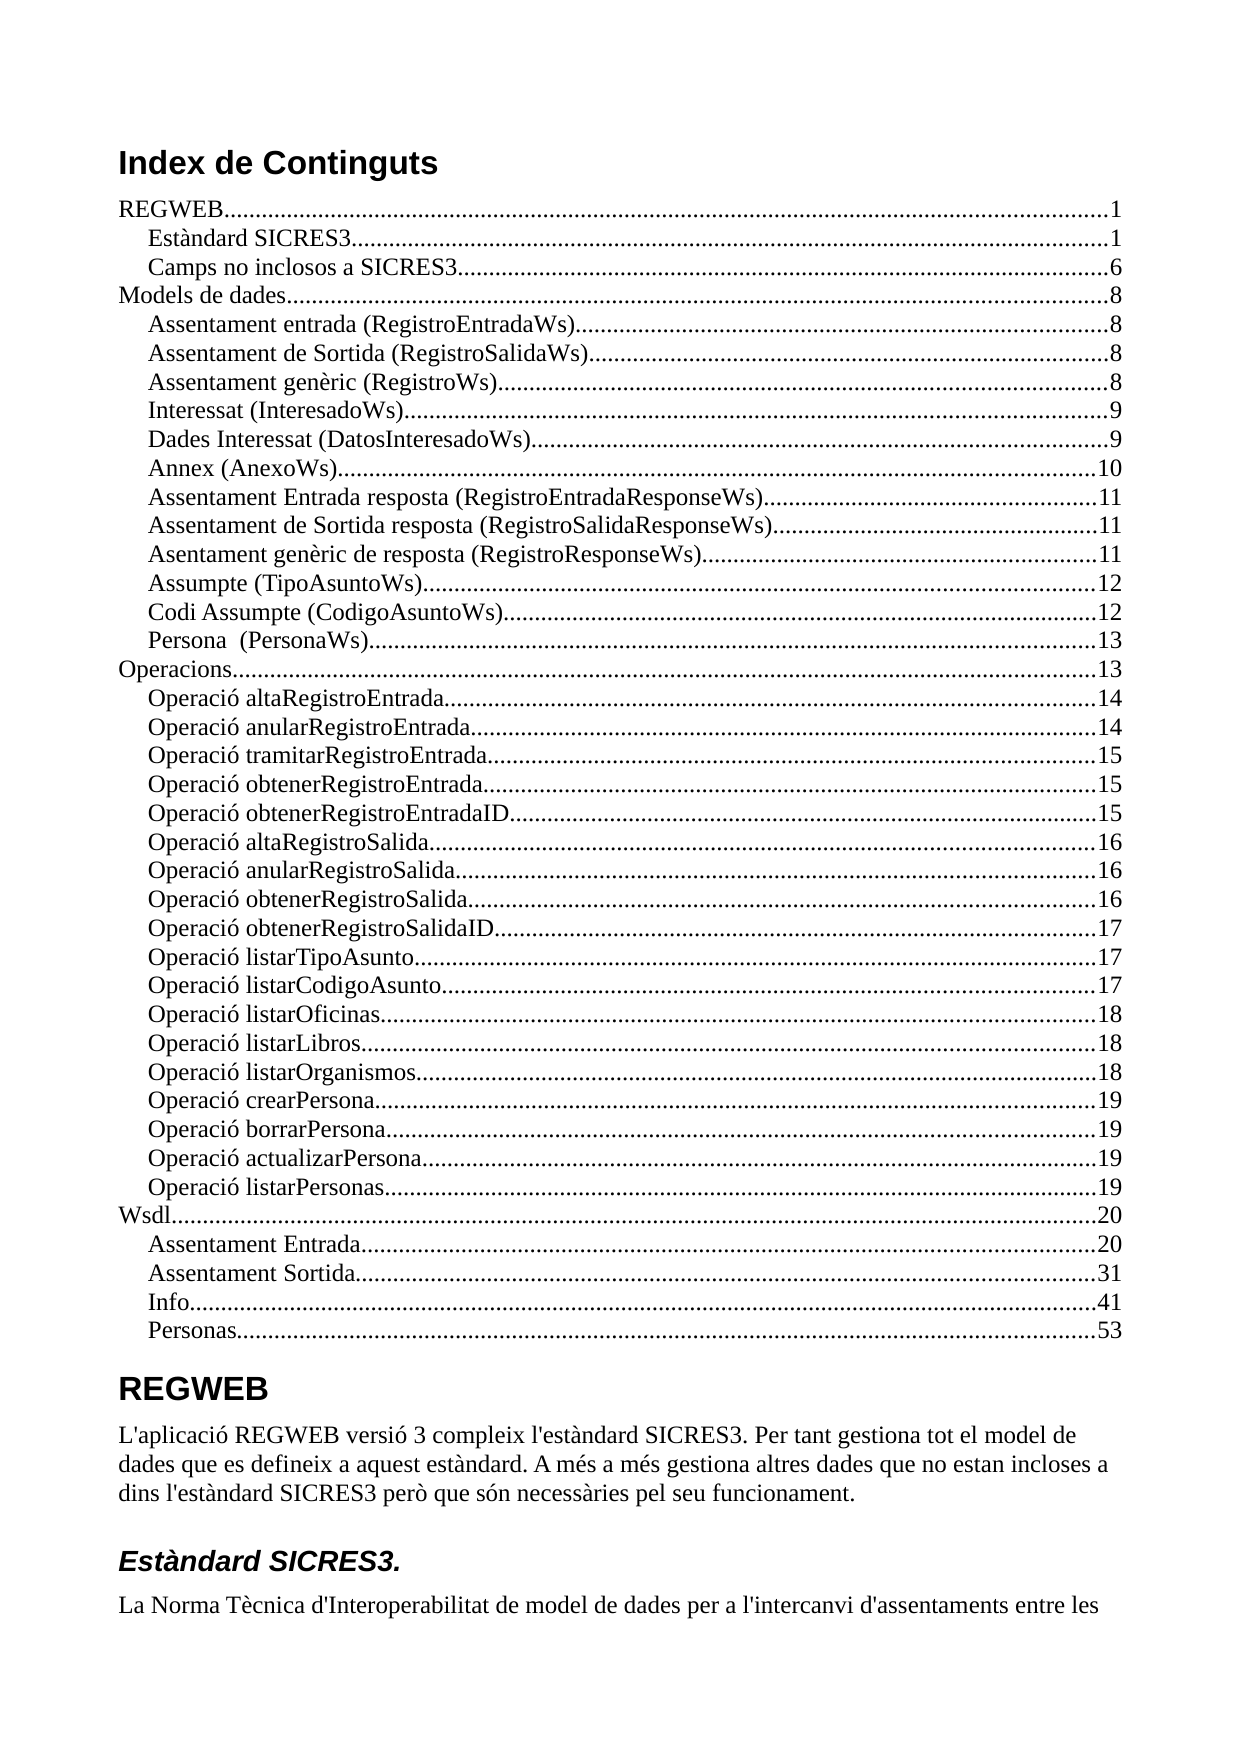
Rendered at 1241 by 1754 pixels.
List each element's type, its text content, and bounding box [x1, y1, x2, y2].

text Operació actualizarPersona 19 [148, 1143, 1122, 1172]
text Operació listarOficinas 18 [148, 999, 1122, 1028]
text Wsdl 20 [118, 1200, 1122, 1229]
text Operació tramitarRegistroEntrada 15 [148, 740, 1122, 769]
text Interessat (InteresadoWs) 9 [148, 395, 1122, 424]
text Operació anularRegistroSalida 16 [148, 855, 1122, 884]
text L'aplicació REGWEB versió 3 compleix l'estàndard SICRES3. Per tant gestiona tot el model de dades que es defineix a aquest estàndard. A més a més gestiona altres dades que no estan incloses a dins l'estàndard SICRES3 però que són necessàries pel seu funcionament. [118, 1420, 1122, 1506]
text Operació listarPersonas 19 [148, 1172, 1122, 1200]
text Personas 53 [148, 1315, 1122, 1344]
text Models de dades 8 [118, 280, 1122, 309]
text Operació anularRegistroEntrada 14 [148, 712, 1122, 740]
text Operació obtenerRegistroEntradaID 15 [148, 798, 1122, 827]
text Estàndard SICRES3. 1 [148, 223, 1122, 252]
text Assentament genèric (RegistroWs) 8 [148, 367, 1122, 395]
text Operació listarCodigoAsunto 17 [148, 970, 1122, 999]
text Assentament Sortida 31 [148, 1258, 1122, 1287]
text Operació crearPersona 19 [148, 1085, 1122, 1114]
text Operació obtenerRegistroSalidaID 17 [148, 913, 1122, 942]
text Codi Assumpte (CodigoAsuntoWs) 12 [148, 597, 1122, 625]
text Operació listarOrganismos 18 [148, 1057, 1122, 1085]
text Assentament de Sortida resposta (RegistroSalidaResponseWs) 11 [148, 510, 1122, 539]
text Info 41 [148, 1287, 1122, 1315]
text Operació obtenerRegistroEntrada 15 [148, 769, 1122, 798]
text Operació listarLibros 18 [148, 1028, 1122, 1057]
text Asentament genèric de resposta (RegistroResponseWs) 11 [148, 539, 1122, 568]
subtitle REGWEB [118, 1369, 1122, 1408]
text Camps no inclosos a SICRES3 6 [148, 252, 1122, 280]
text Assentament entrada (RegistroEntradaWs) 8 [148, 309, 1122, 338]
text Dades Interessat (DatosInteresadoWs) 9 [148, 424, 1122, 453]
text Persona (PersonaWs) 13 [148, 625, 1122, 654]
text Operació borrarPersona 19 [148, 1114, 1122, 1143]
text Operacions 13 [118, 654, 1122, 683]
text Assentament de Sortida (RegistroSalidaWs) 8 [148, 338, 1122, 367]
text Annex (AnexoWs) 10 [148, 453, 1122, 482]
text Operació obtenerRegistroSalida 16 [148, 884, 1122, 913]
subtitle Index de Continguts [118, 143, 1122, 182]
text Operació listarTipoAsunto 17 [148, 942, 1122, 970]
text REGWEB 1 [118, 194, 1122, 223]
text Assentament Entrada resposta (RegistroEntradaResponseWs) 11 [148, 482, 1122, 510]
text Operació altaRegistroEntrada 14 [148, 683, 1122, 712]
subtitle Estàndard SICRES3. [118, 1544, 1122, 1577]
text Assumpte (TipoAsuntoWs) 12 [148, 568, 1122, 597]
text La Norma Tècnica d'Interoperabilitat de model de dades per a l'intercanvi d'assentaments entre les [118, 1590, 1122, 1619]
text Assentament Entrada 20 [148, 1229, 1122, 1258]
text Operació altaRegistroSalida 16 [148, 827, 1122, 855]
